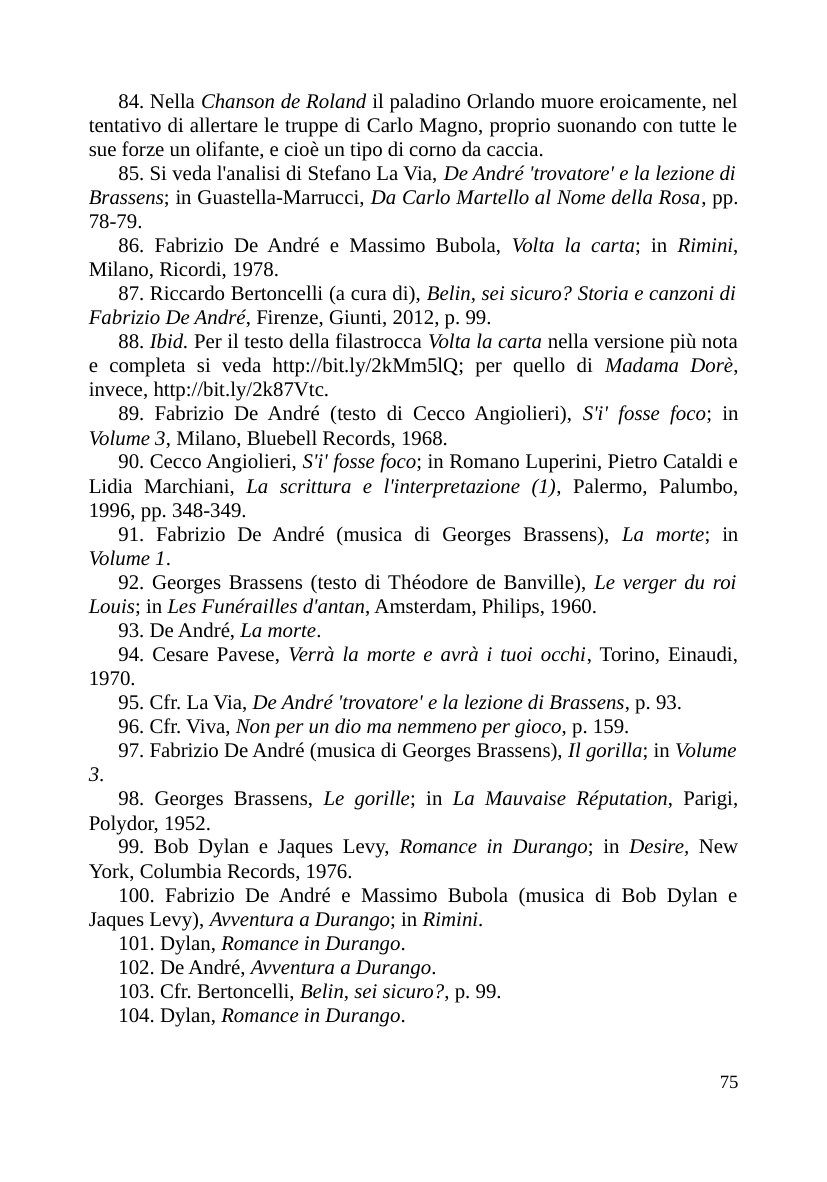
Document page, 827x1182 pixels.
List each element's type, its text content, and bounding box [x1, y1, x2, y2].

text 90. Cecco Angiolieri, S'i' fosse foco; in Romano Luperini, Pietro Cataldi e Lidia Marchiani, La scrittura e l'interpretazione (1), Palermo, Palumbo, 1996, pp. 348-349. [88, 449, 738, 522]
text 87. Riccardo Bertoncelli (a cura di), Belin, sei sicuro? Storia e canzoni di Fabrizio De André, Firenze, Giunti, 2012, p. 99. [88, 281, 738, 329]
text 103. Cfr. Bertoncelli, Belin, sei sicuro?, p. 99. [88, 979, 738, 1003]
text 96. Cfr. Viva, Non per un dio ma nemmeno per gioco, p. 159. [88, 714, 738, 738]
text 98. Georges Brassens, Le gorille; in La Mauvaise Réputation, Parigi, Polydor, 1952. [88, 786, 738, 834]
text 89. Fabrizio De André (testo di Cecco Angiolieri), S'i' fosse foco; in Volume 3, Milano, Bluebell Records, 1968. [88, 401, 738, 449]
text 100. Fabrizio De André e Massimo Bubola (musica di Bob Dylan e Jaques Levy), Avventura a Durango; in Rimini. [88, 883, 738, 931]
text 88. Ibid. Per il testo della filastrocca Volta la carta nella versione più nota e completa si veda http://bit.ly/2kMm5lQ; per quello di Madama Dorè, invece, http://bit.ly/2k87Vtc. [88, 329, 738, 401]
text 86. Fabrizio De André e Massimo Bubola, Volta la carta; in Rimini, Milano, Ricordi, 1978. [88, 233, 738, 281]
text 84. Nella Chanson de Roland il paladino Orlando muore eroicamente, nel tentativo di allertare le truppe di Carlo Magno, proprio suonando con tutte le sue forze un olifante, e cioè un tipo di corno da caccia. [88, 88, 738, 161]
text 93. De André, La morte. [88, 618, 738, 642]
text 91. Fabrizio De André (musica di Georges Brassens), La morte; in Volume 1. [88, 522, 738, 570]
text 101. Dylan, Romance in Durango. [88, 931, 738, 955]
text 94. Cesare Pavese, Verrà la morte e avrà i tuoi occhi, Torino, Einaudi, 1970. [88, 642, 738, 690]
text 95. Cfr. La Via, De André 'trovatore' e la lezione di Brassens, p. 93. [88, 690, 738, 714]
text 99. Bob Dylan e Jaques Levy, Romance in Durango; in Desire, New York, Columbia Records, 1976. [88, 834, 738, 883]
text 85. Si veda l'analisi di Stefano La Via, De André 'trovatore' e la lezione di Brassens; in Guastella-Marrucci, Da Carlo Martello al Nome della Rosa, pp. 78-79. [88, 161, 738, 233]
text 92. Georges Brassens (testo di Théodore de Banville), Le verger du roi Louis; in Les Funérailles d'antan, Amsterdam, Philips, 1960. [88, 570, 738, 618]
text 97. Fabrizio De André (musica di Georges Brassens), Il gorilla; in Volume 3. [88, 738, 738, 786]
text 102. De André, Avventura a Durango. [88, 955, 738, 979]
text 104. Dylan, Romance in Durango. [88, 1003, 738, 1027]
